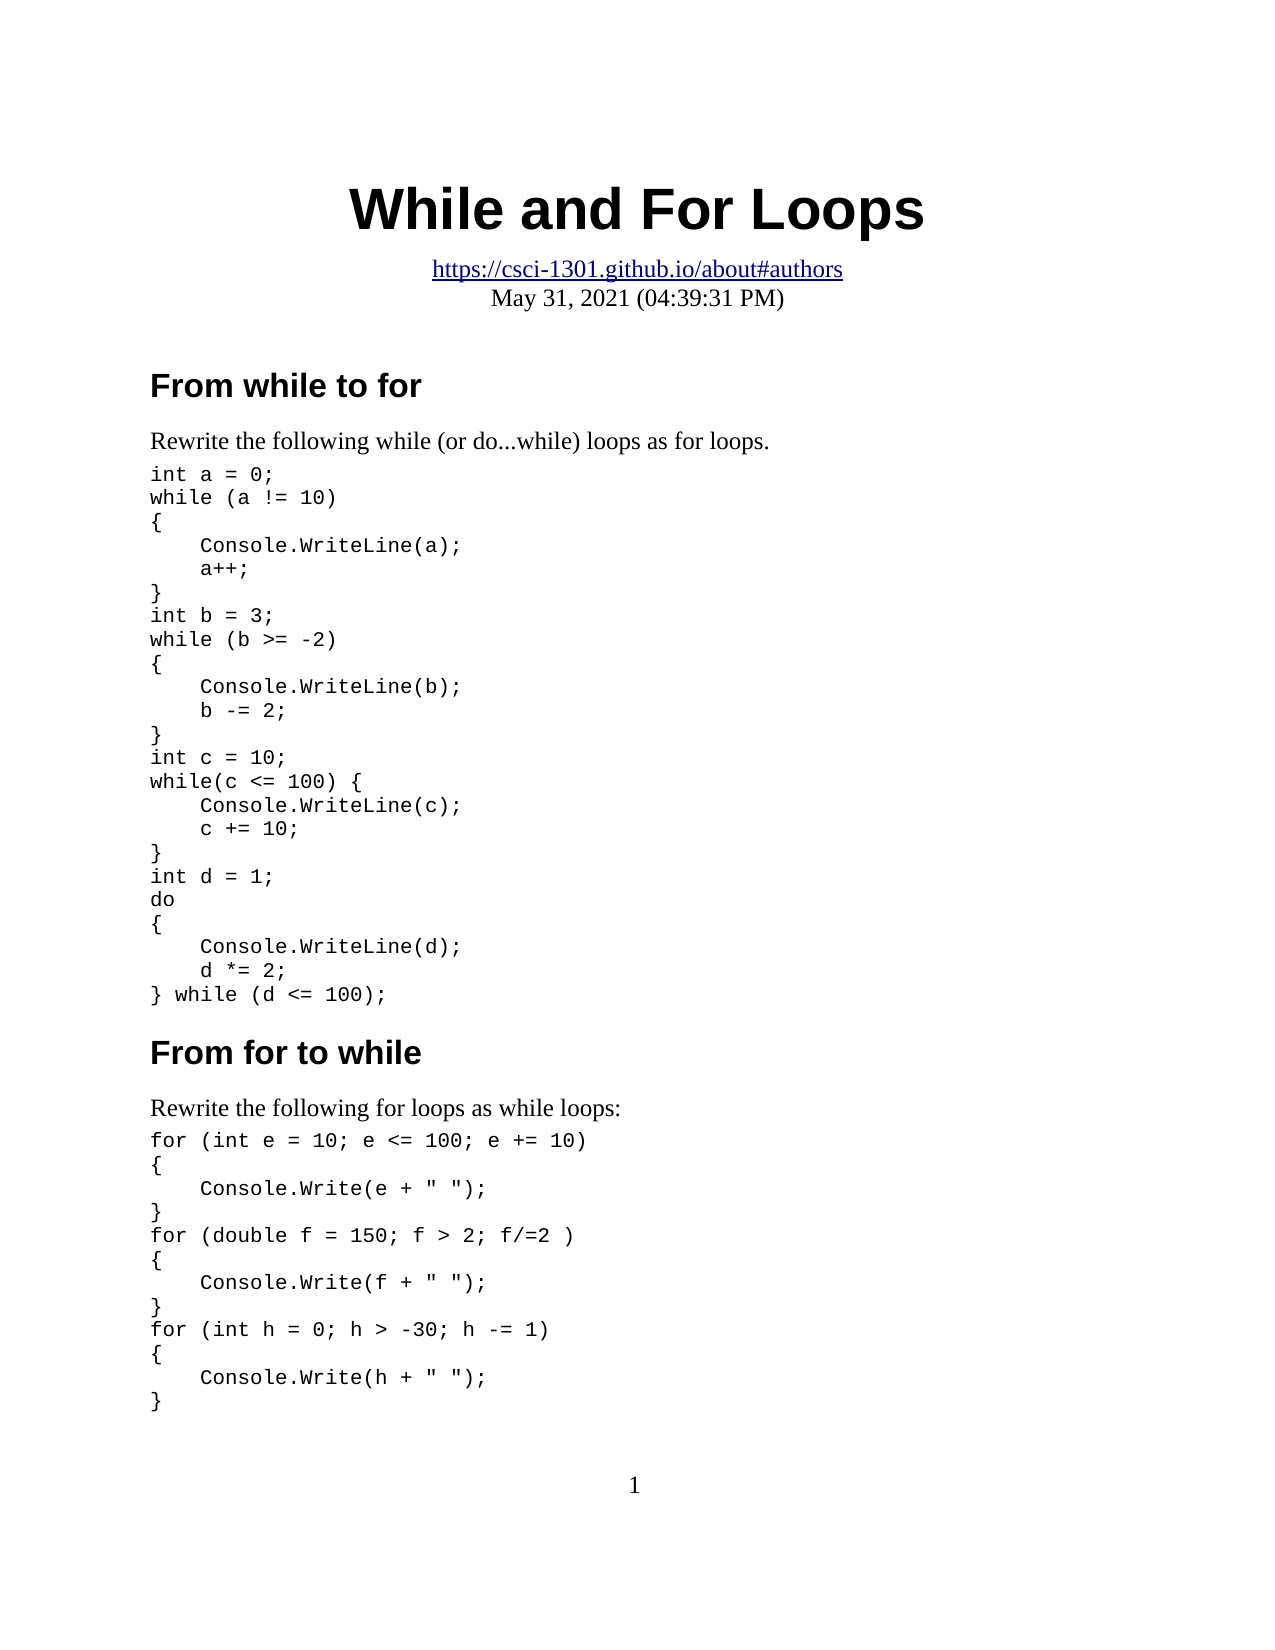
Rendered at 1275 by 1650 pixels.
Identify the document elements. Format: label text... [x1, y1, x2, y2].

text while (a != 10) [150, 487, 1125, 511]
text while(c <= 100) { [150, 771, 1125, 795]
text for (double f = 150; f > 2; f/=2 ) [150, 1225, 1125, 1248]
text Rewrite the following for loops as while loops: [150, 1093, 1125, 1121]
text d *= 2; [150, 960, 1125, 984]
text } [150, 842, 1125, 866]
text do [150, 889, 1125, 913]
text https://csci-1301.github.io/about#authors [150, 254, 1125, 283]
text b -= 2; [150, 700, 1125, 724]
text Console.WriteLine(c); [150, 795, 1125, 818]
text Console.Write(e + " "); [150, 1178, 1125, 1201]
subtitle From while to for [150, 366, 1125, 404]
text Console.Write(h + " "); [150, 1367, 1125, 1390]
text } [150, 724, 1125, 747]
text int a = 0; [150, 464, 1125, 487]
text May 31, 2021 (04:39:31 PM) [150, 283, 1125, 312]
text } [150, 1390, 1125, 1414]
text while (b >= -2) [150, 629, 1125, 653]
text for (int h = 0; h > -30; h -= 1) [150, 1319, 1125, 1343]
text Console.WriteLine(a); [150, 534, 1125, 558]
text Console.WriteLine(d); [150, 937, 1125, 960]
text { [150, 913, 1125, 937]
subtitle From for to while [150, 1032, 1125, 1071]
text { [150, 1248, 1125, 1272]
text int d = 1; [150, 866, 1125, 889]
text int b = 3; [150, 606, 1125, 629]
text } [150, 1296, 1125, 1319]
text { [150, 653, 1125, 676]
text { [150, 1343, 1125, 1367]
text } [150, 582, 1125, 606]
text { [150, 1154, 1125, 1178]
text int c = 10; [150, 747, 1125, 771]
text } while (d <= 100); [150, 984, 1125, 1007]
text Console.Write(f + " "); [150, 1272, 1125, 1296]
text } [150, 1201, 1125, 1225]
text Console.WriteLine(b); [150, 676, 1125, 700]
title While and For Loops [150, 175, 1125, 242]
text Rewrite the following while (or do...while) loops as for loops. [150, 426, 1125, 455]
text { [150, 511, 1125, 534]
text c += 10; [150, 818, 1125, 842]
text a++; [150, 558, 1125, 582]
text for (int e = 10; e <= 100; e += 10) [150, 1130, 1125, 1154]
